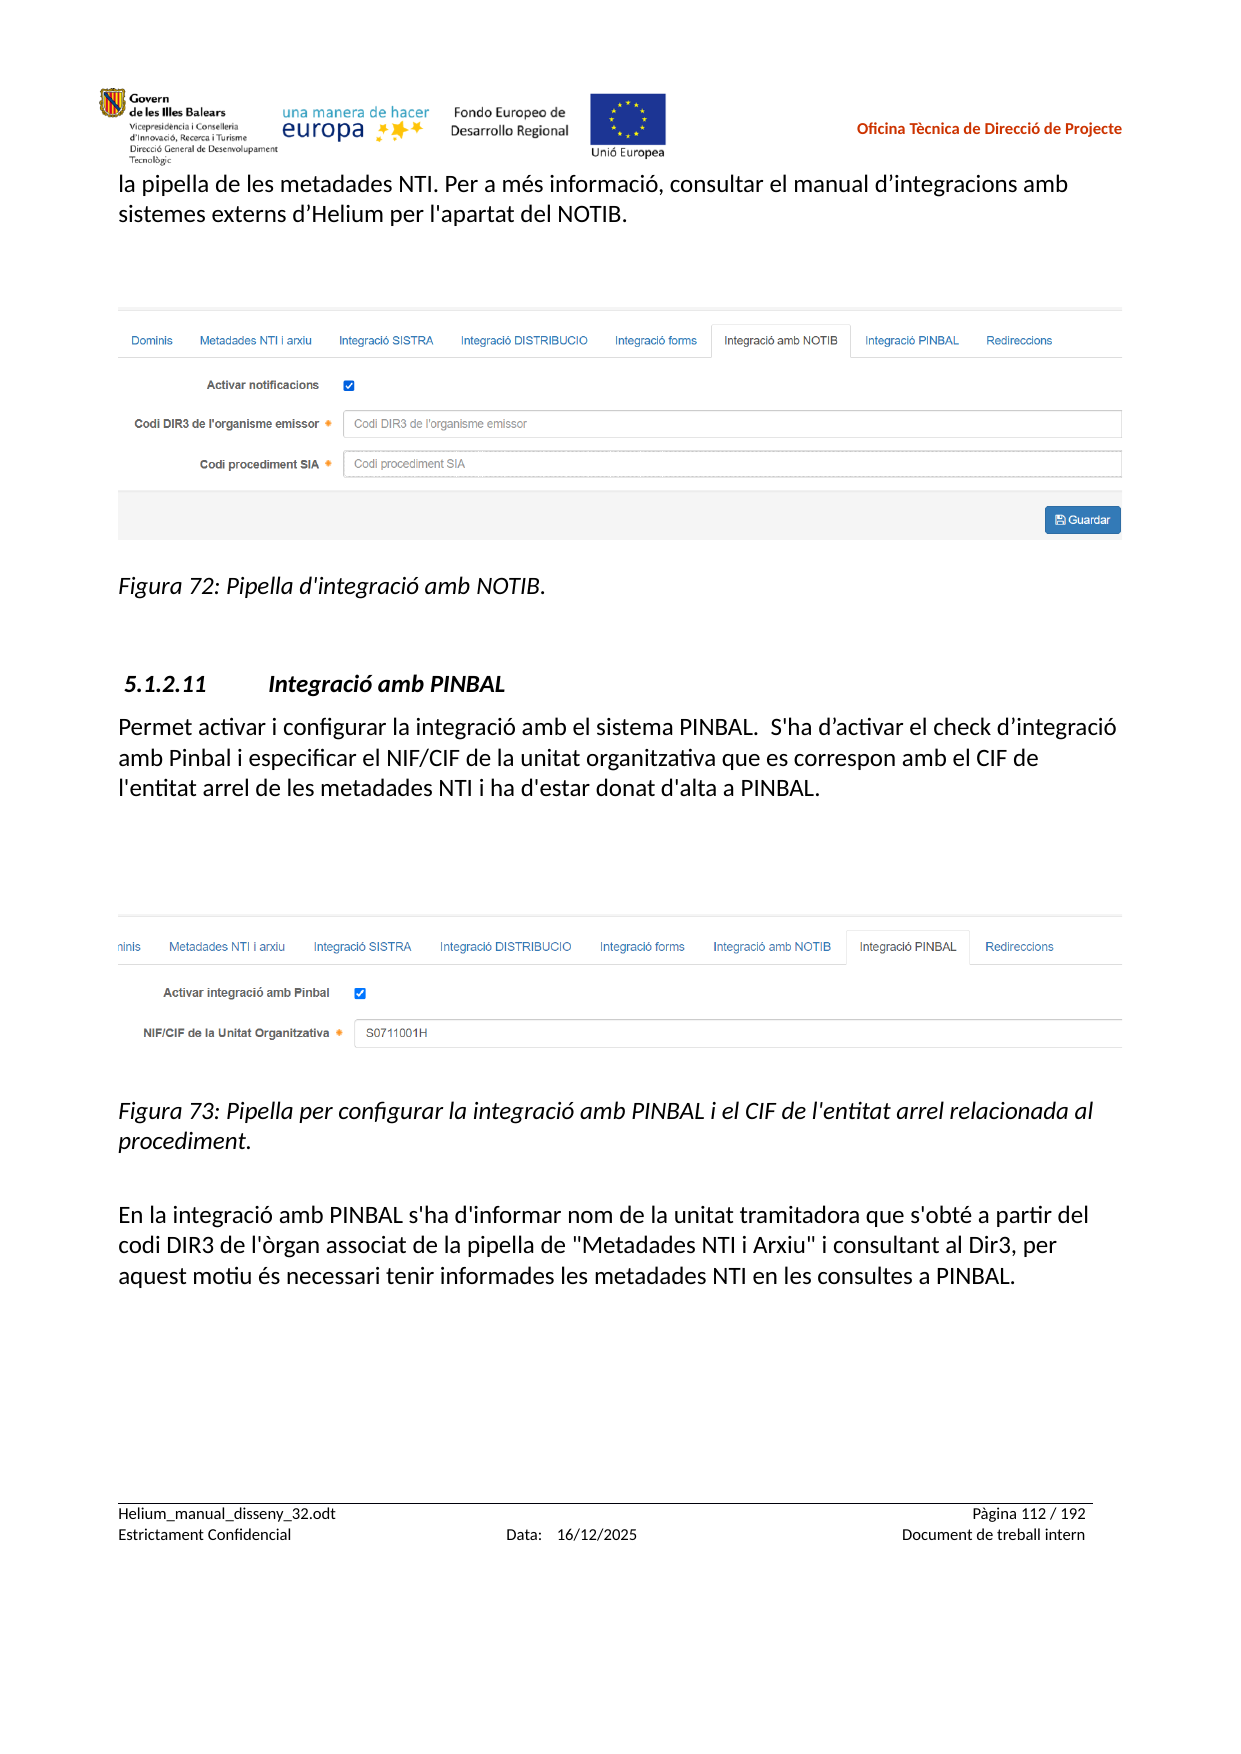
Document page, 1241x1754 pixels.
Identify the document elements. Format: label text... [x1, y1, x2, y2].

text En la integració amb PINBAL s'ha d'informar nom de la unitat tramitadora que s'obté a partir del codi DIR3 de l'òrgan associat de la pipella de "Metadades NTI i Arxiu" i consultant al Dir3, per aquest motiu és necessari tenir informades les metadades NTI en les consultes a PINBAL. [118, 1199, 1122, 1290]
text Figura 72: Pipella d'integració amb NOTIB. [118, 540, 1122, 601]
text Permet activar i configurar la integració amb el sistema PINBAL. S'ha d’activar el check d’integració amb Pinbal i especificar el NIF/CIF de la unitat organitzativa que es correspon amb el CIF de l'entitat arrel de les metadades NTI i ha d'estar donat d'alta a PINBAL. [118, 712, 1122, 803]
subtitle Integració amb PINBAL [118, 669, 1122, 699]
picture [118, 914, 1123, 1095]
picture [118, 307, 1123, 540]
text la pipella de les metadades NTI. Per a més informació, consultar el manual d’integracions amb sistemes externs d’Helium per l'apartat del NOTIB. [118, 168, 1122, 229]
text Figura 73: Pipella per configurar la integració amb PINBAL i el CIF de l'entitat arrel relacionada al procediment. [118, 1095, 1122, 1156]
picture [99, 87, 668, 166]
